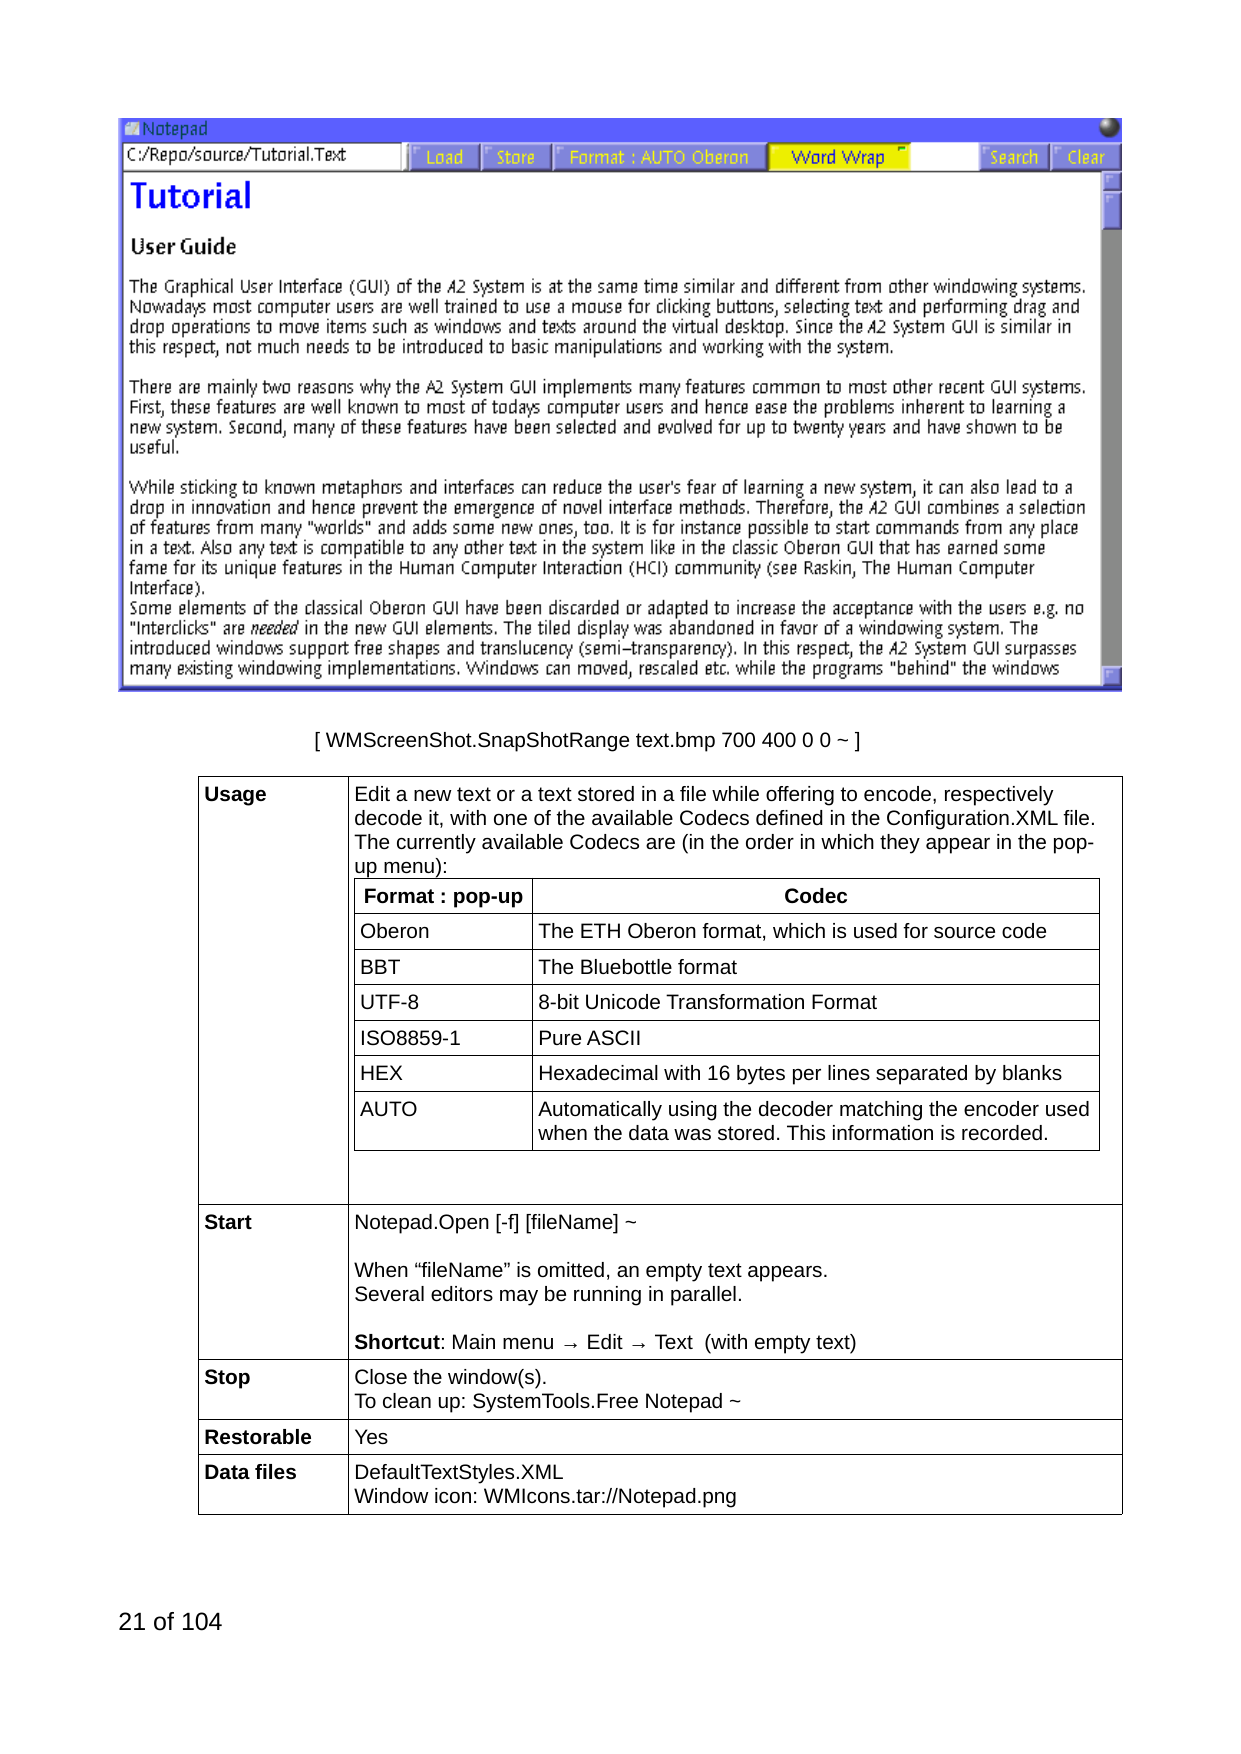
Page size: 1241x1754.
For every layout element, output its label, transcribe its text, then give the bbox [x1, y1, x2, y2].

table_cell The ETH Oberon format, which is used for source code [533, 914, 1099, 949]
table_cell UTF-8 [355, 985, 532, 1020]
text [ WMScreenShot.SnapShotRange text.bmp 700 400 0 0 ~ ] [118, 728, 1122, 752]
table_cell Pure ASCII [533, 1021, 1099, 1055]
table_cell HEX [355, 1056, 532, 1091]
table_cell Automatically using the decoder matching the encoder used when the data was stored. This information is recorded. [533, 1092, 1099, 1150]
table_cell Close the window(s). To clean up: SystemTools.Free Notepad ~ [349, 1360, 1122, 1419]
table_cell Oberon [355, 914, 532, 949]
table_cell AUTO [355, 1092, 532, 1150]
table_header Usage [199, 777, 348, 1204]
table_cell Stop [199, 1360, 348, 1419]
table_cell Restorable [199, 1420, 348, 1454]
table_header Edit a new text or a text stored in a file while offering to encode, respectively decode it, with one of the available Codecs defined in the Configuration.XML file. The currently available Codecs are (in the order in which they appear in the pop-up menu): [349, 777, 1122, 1204]
table_cell Yes [349, 1420, 1122, 1454]
table_cell DefaultTextStyles.XML Window icon: WMIcons.tar://Notepad.png [349, 1455, 1122, 1514]
picture [118, 118, 1122, 692]
table_cell Data files [199, 1455, 348, 1514]
table_cell The Bluebottle format [533, 950, 1099, 984]
table_header Codec [533, 879, 1099, 913]
table_cell Start [199, 1205, 348, 1359]
table_header Format : pop-up [355, 879, 532, 913]
table_cell 8-bit Unicode Transformation Format [533, 985, 1099, 1020]
table_cell BBT [355, 950, 532, 984]
table_cell ISO8859-1 [355, 1021, 532, 1055]
table_cell Notepad.Open [-f] [fileName] ~ When “fileName” is omitted, an empty text appears. Several editors may be running in parallel. Shortcut: Main menu → Edit → Text (with empty text) [349, 1205, 1122, 1359]
table_cell Hexadecimal with 16 bytes per lines separated by blanks [533, 1056, 1099, 1091]
